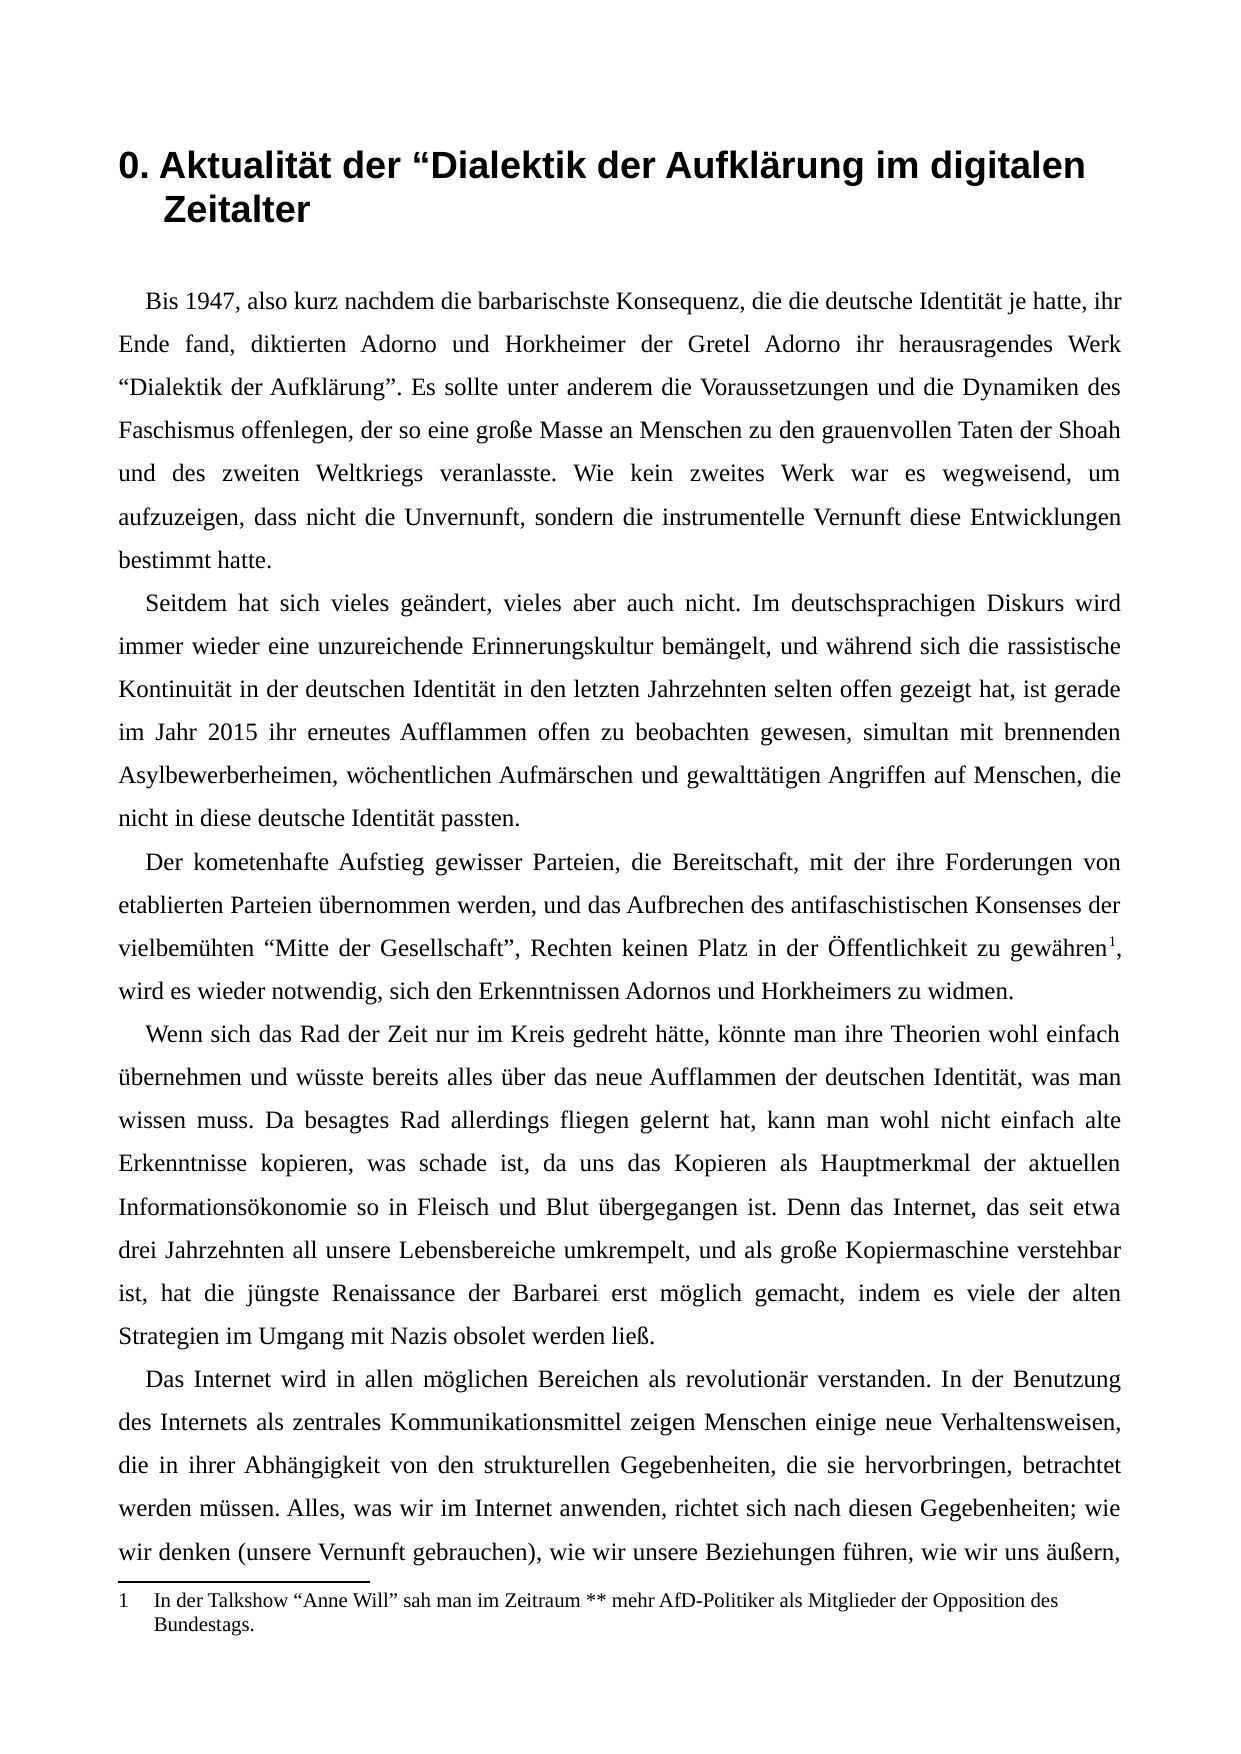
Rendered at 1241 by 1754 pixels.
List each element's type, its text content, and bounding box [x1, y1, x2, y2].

text Der kometenhafte Aufstieg gewisser Parteien, die Bereitschaft, mit der ihre Forderungen von etablierten Parteien übernommen werden, und das Aufbrechen des antifaschistischen Konsenses der vielbemühten “Mitte der Gesellschaft”, Rechten keinen Platz in der Öffentlichkeit zu gewähren, wird es wieder notwendig, sich den Erkenntnissen Adornos und Horkheimers zu widmen. [118, 847, 1122, 1005]
text Das Internet wird in allen möglichen Bereichen als revolutionär verstanden. In der Benutzung des Internets als zentrales Kommunikationsmittel zeigen Menschen einige neue Verhaltensweisen, die in ihrer Abhängigkeit von den strukturellen Gegebenheiten, die sie hervorbringen, betrachtet werden müssen. Alles, was wir im Internet anwenden, richtet sich nach diesen Gegebenheiten; wie wir denken (unsere Vernunft gebrauchen), wie wir unsere Beziehungen führen, wie wir uns äußern, [118, 1364, 1122, 1565]
text Bis 1947, also kurz nachdem die barbarischste Konsequenz, die die deutsche Identität je hatte, ihr Ende fand, diktierten Adorno und Horkheimer der Gretel Adorno ihr herausragendes Werk “Dialektik der Aufklärung”. Es sollte unter anderem die Voraussetzungen und die Dynamiken des Faschismus offenlegen, der so eine große Masse an Menschen zu den grauenvollen Taten der Shoah und des zweiten Weltkriegs veranlasste. Wie kein zweites Werk war es wegweisend, um aufzuzeigen, dass nicht die Unvernunft, sondern die instrumentelle Vernunft diese Entwicklungen bestimmt hatte. [118, 286, 1122, 573]
text In der Talkshow “Anne Will” sah man im Zeitraum ** mehr AfD-Politiker als Mitglieder der Opposition des Bundestags. [118, 1588, 1122, 1636]
text Wenn sich das Rad der Zeit nur im Kreis gedreht hätte, könnte man ihre Theorien wohl einfach übernehmen und wüsste bereits alles über das neue Aufflammen der deutschen Identität, was man wissen muss. Da besagtes Rad allerdings fliegen gelernt hat, kann man wohl nicht einfach alte Erkenntnisse kopieren, was schade ist, da uns das Kopieren als Hauptmerkmal der aktuellen Informationsökonomie so in Fleisch und Blut übergegangen ist. Denn das Internet, das seit etwa drei Jahrzehnten all unsere Lebensbereiche umkrempelt, und als große Kopiermaschine verstehbar ist, hat die jüngste Renaissance der Barbarei erst möglich gemacht, indem es viele der alten Strategien im Umgang mit Nazis obsolet werden ließ. [118, 1019, 1122, 1350]
subtitle 0. Aktualität der “Dialektik der Aufklärung im digitalen Zeitalter [118, 143, 1122, 230]
text Seitdem hat sich vieles geändert, vieles aber auch nicht. Im deutschsprachigen Diskurs wird immer wieder eine unzureichende Erinnerungskultur bemängelt, und während sich die rassistische Kontinuität in der deutschen Identität in den letzten Jahrzehnten selten offen gezeigt hat, ist gerade im Jahr 2015 ihr erneutes Aufflammen offen zu beobachten gewesen, simultan mit brennenden Asylbewerberheimen, wöchentlichen Aufmärschen und gewalttätigen Angriffen auf Menschen, die nicht in diese deutsche Identität passten. [118, 588, 1122, 832]
